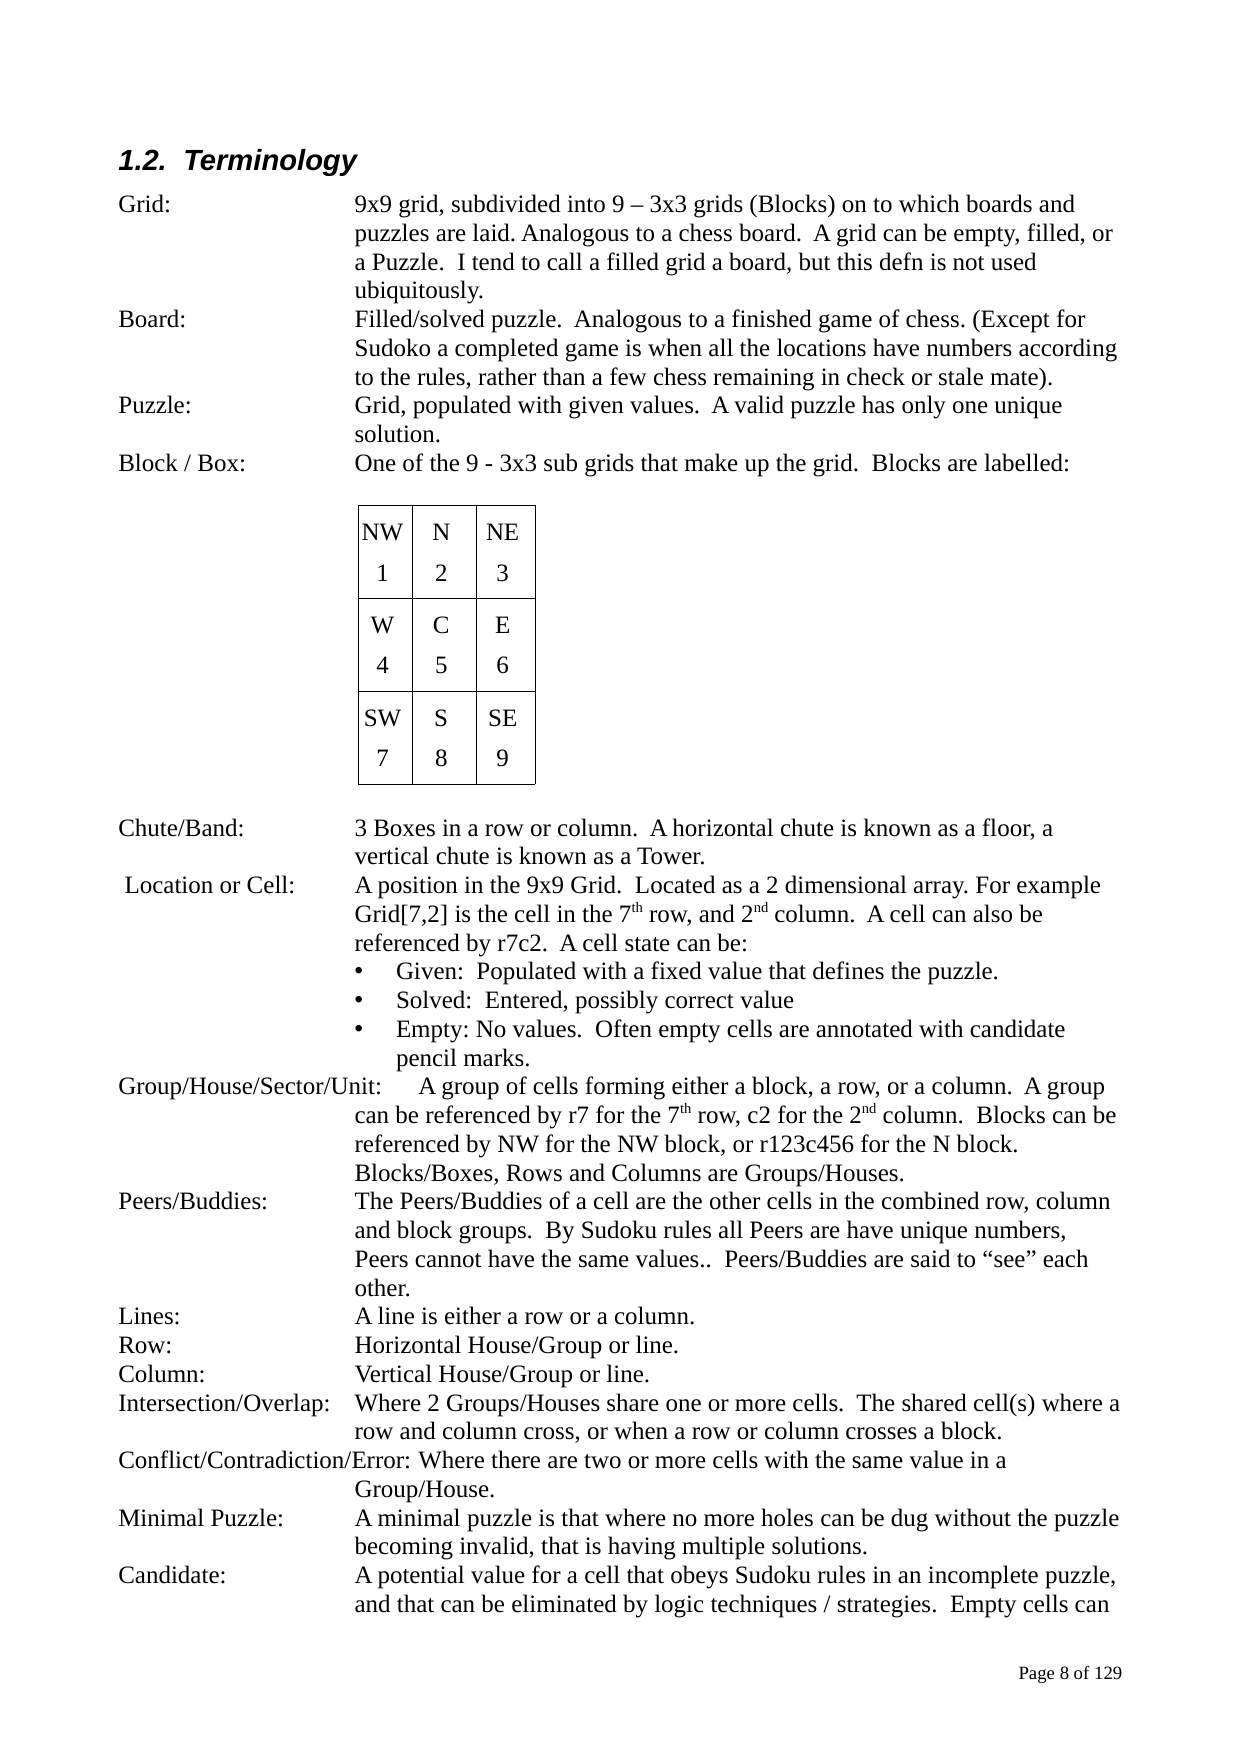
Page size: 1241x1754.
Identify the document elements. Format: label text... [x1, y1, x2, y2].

table_cell C 5 [413, 599, 476, 691]
table_header N 2 [413, 506, 476, 598]
text Intersection/Overlap: Where 2 Groups/Houses share one or more cells. The shared cell(s) where a row and column cross, or when a row or column crosses a block. [118, 1388, 1122, 1445]
text Minimal Puzzle: A minimal puzzle is that where no more holes can be dug without the puzzle becoming invalid, that is having multiple solutions. [118, 1503, 1122, 1560]
text Location or Cell: A position in the 9x9 Grid. Located as a 2 dimensional array. For example Grid[7,2] is the cell in the 7th row, and 2nd column. A cell can also be referenced by r7c2. A cell state can be: [118, 870, 1122, 956]
table_header NE 3 [477, 506, 535, 598]
text Candidate: A potential value for a cell that obeys Sudoku rules in an incomplete puzzle, and that can be eliminated by logic techniques / strategies. Empty cells can [118, 1560, 1122, 1618]
table_header NW 1 [359, 506, 412, 598]
text Column: Vertical House/Group or line. [118, 1359, 1122, 1388]
text Grid: 9x9 grid, subdivided into 9 – 3x3 grids (Blocks) on to which boards and puzzles are laid. Analogous to a chess board. A grid can be empty, filled, or a Puzzle. I tend to call a filled grid a board, but this defn is not used ubiquitously. [118, 189, 1122, 304]
table_cell E 6 [477, 599, 535, 691]
list Given: Populated with a fixed value that defines the puzzle. [354, 956, 1122, 985]
text Lines: A line is either a row or a column. [118, 1301, 1122, 1330]
text Chute/Band: 3 Boxes in a row or column. A horizontal chute is known as a floor, a vertical chute is known as a Tower. [118, 813, 1122, 870]
list Solved: Entered, possibly correct value [354, 985, 1122, 1014]
list Empty: No values. Often empty cells are annotated with candidate pencil marks. [354, 1014, 1122, 1071]
text Peers/Buddies: The Peers/Buddies of a cell are the other cells in the combined row, column and block groups. By Sudoku rules all Peers are have unique numbers, Peers cannot have the same values.. Peers/Buddies are said to “see” each other. [118, 1186, 1122, 1301]
table_cell SE 9 [477, 692, 535, 784]
text Conflict/Contradiction/Error: Where there are two or more cells with the same value in a Group/House. [118, 1445, 1122, 1503]
text Puzzle: Grid, populated with given values. A valid puzzle has only one unique solution. [118, 390, 1122, 448]
text Group/House/Sector/Unit: A group of cells forming either a block, a row, or a column. A group can be referenced by r7 for the 7th row, c2 for the 2nd column. Blocks can be referenced by NW for the NW block, or r123c456 for the N block. Blocks/Boxes, Rows and Columns are Groups/Houses. [118, 1071, 1122, 1186]
text Block / Box: One of the 9 - 3x3 sub grids that make up the grid. Blocks are labelled: [118, 448, 1122, 477]
text Board: Filled/solved puzzle. Analogous to a finished game of chess. (Except for Sudoko a completed game is when all the locations have numbers according to the rules, rather than a few chess remaining in check or stale mate). [118, 304, 1122, 390]
table_cell W 4 [359, 599, 412, 691]
table_cell SW 7 [359, 692, 412, 784]
subtitle Terminology [118, 143, 1122, 177]
table_cell S 8 [413, 692, 476, 784]
text Row: Horizontal House/Group or line. [118, 1330, 1122, 1359]
